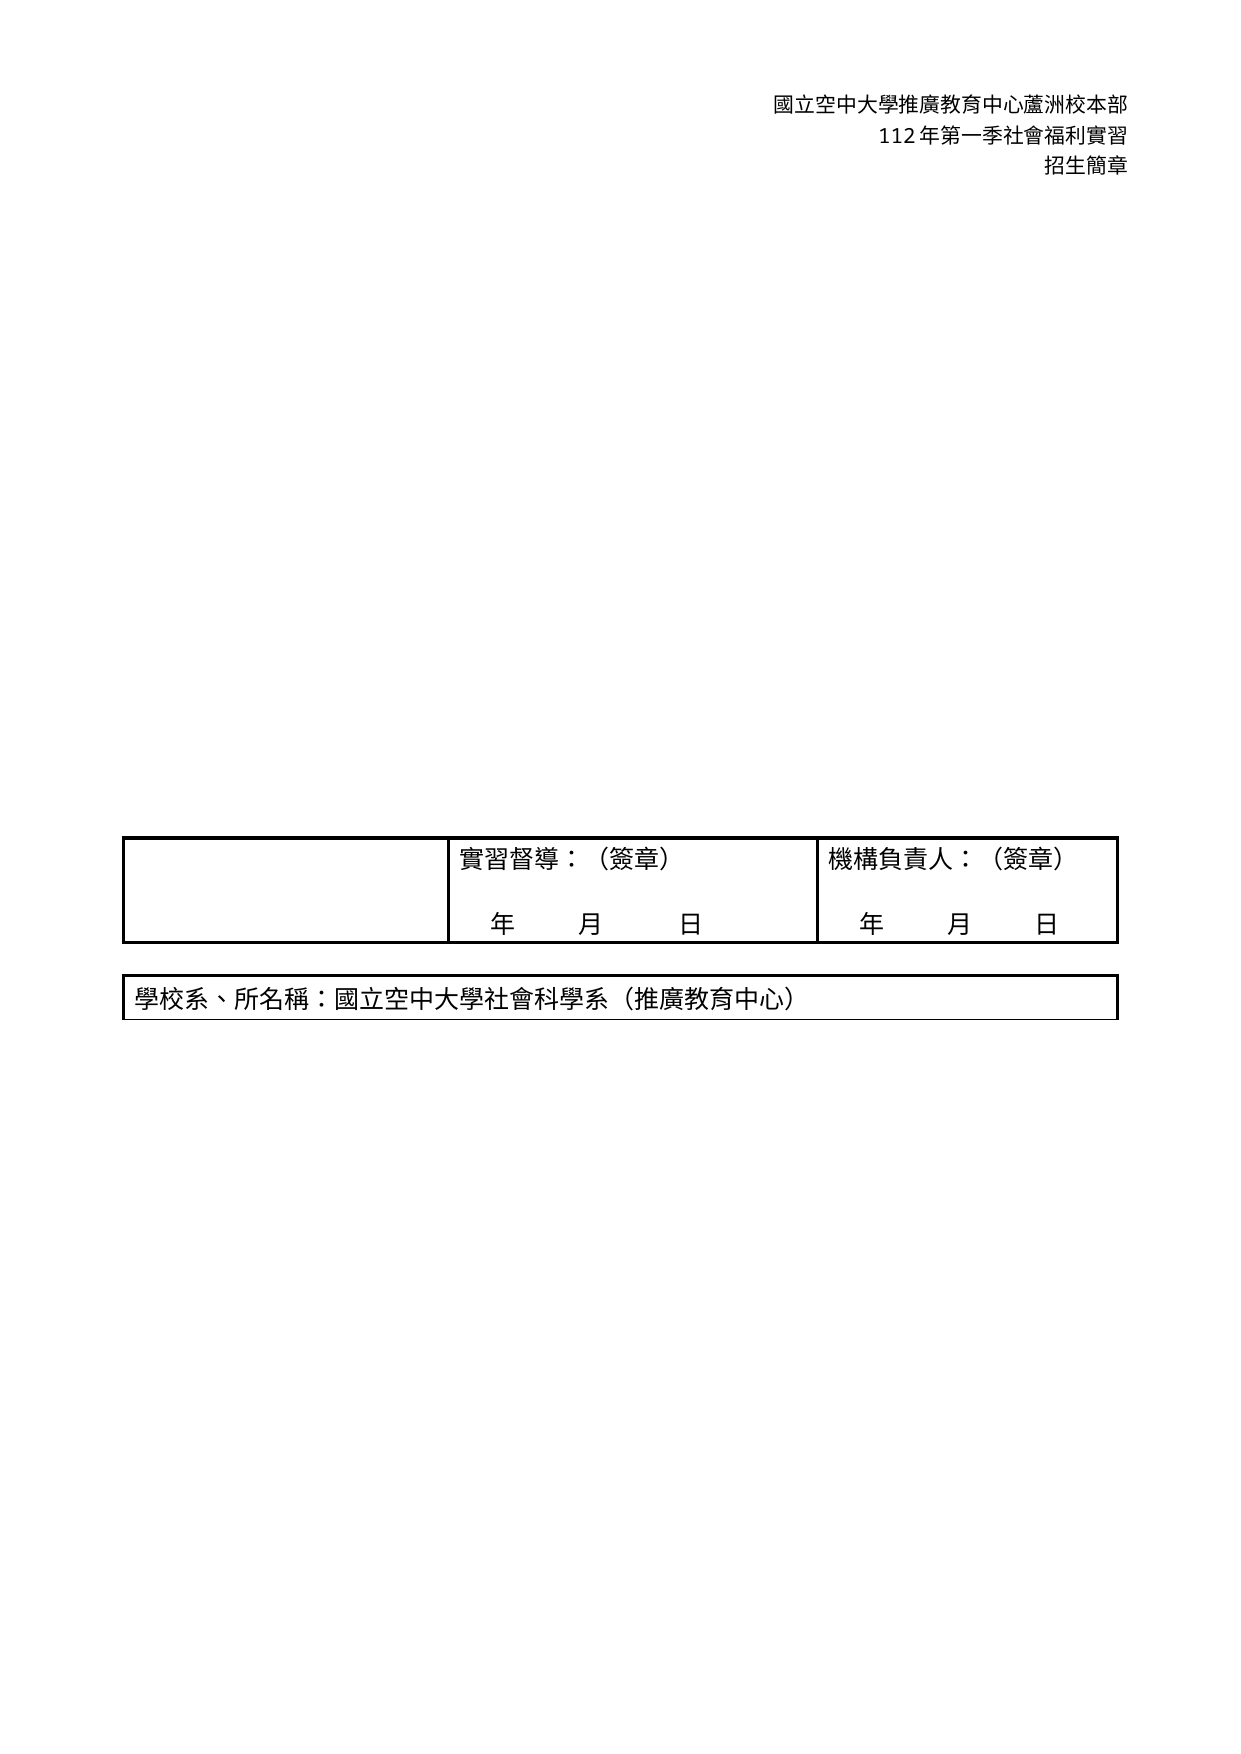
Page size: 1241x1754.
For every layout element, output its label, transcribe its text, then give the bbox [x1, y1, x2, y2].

table_cell [448, 944, 817, 974]
table_cell 學校系、所名稱：國立空中大學社會科學系（推廣教育中心） [125, 977, 1116, 1018]
table_cell 機構負責人：（簽章） 年 月 日 [819, 840, 1116, 941]
table_cell [125, 840, 447, 941]
table_cell 實習督導：（簽章） 年 月 日 [450, 840, 816, 941]
table_cell [817, 944, 1117, 974]
table_cell [123, 944, 448, 974]
